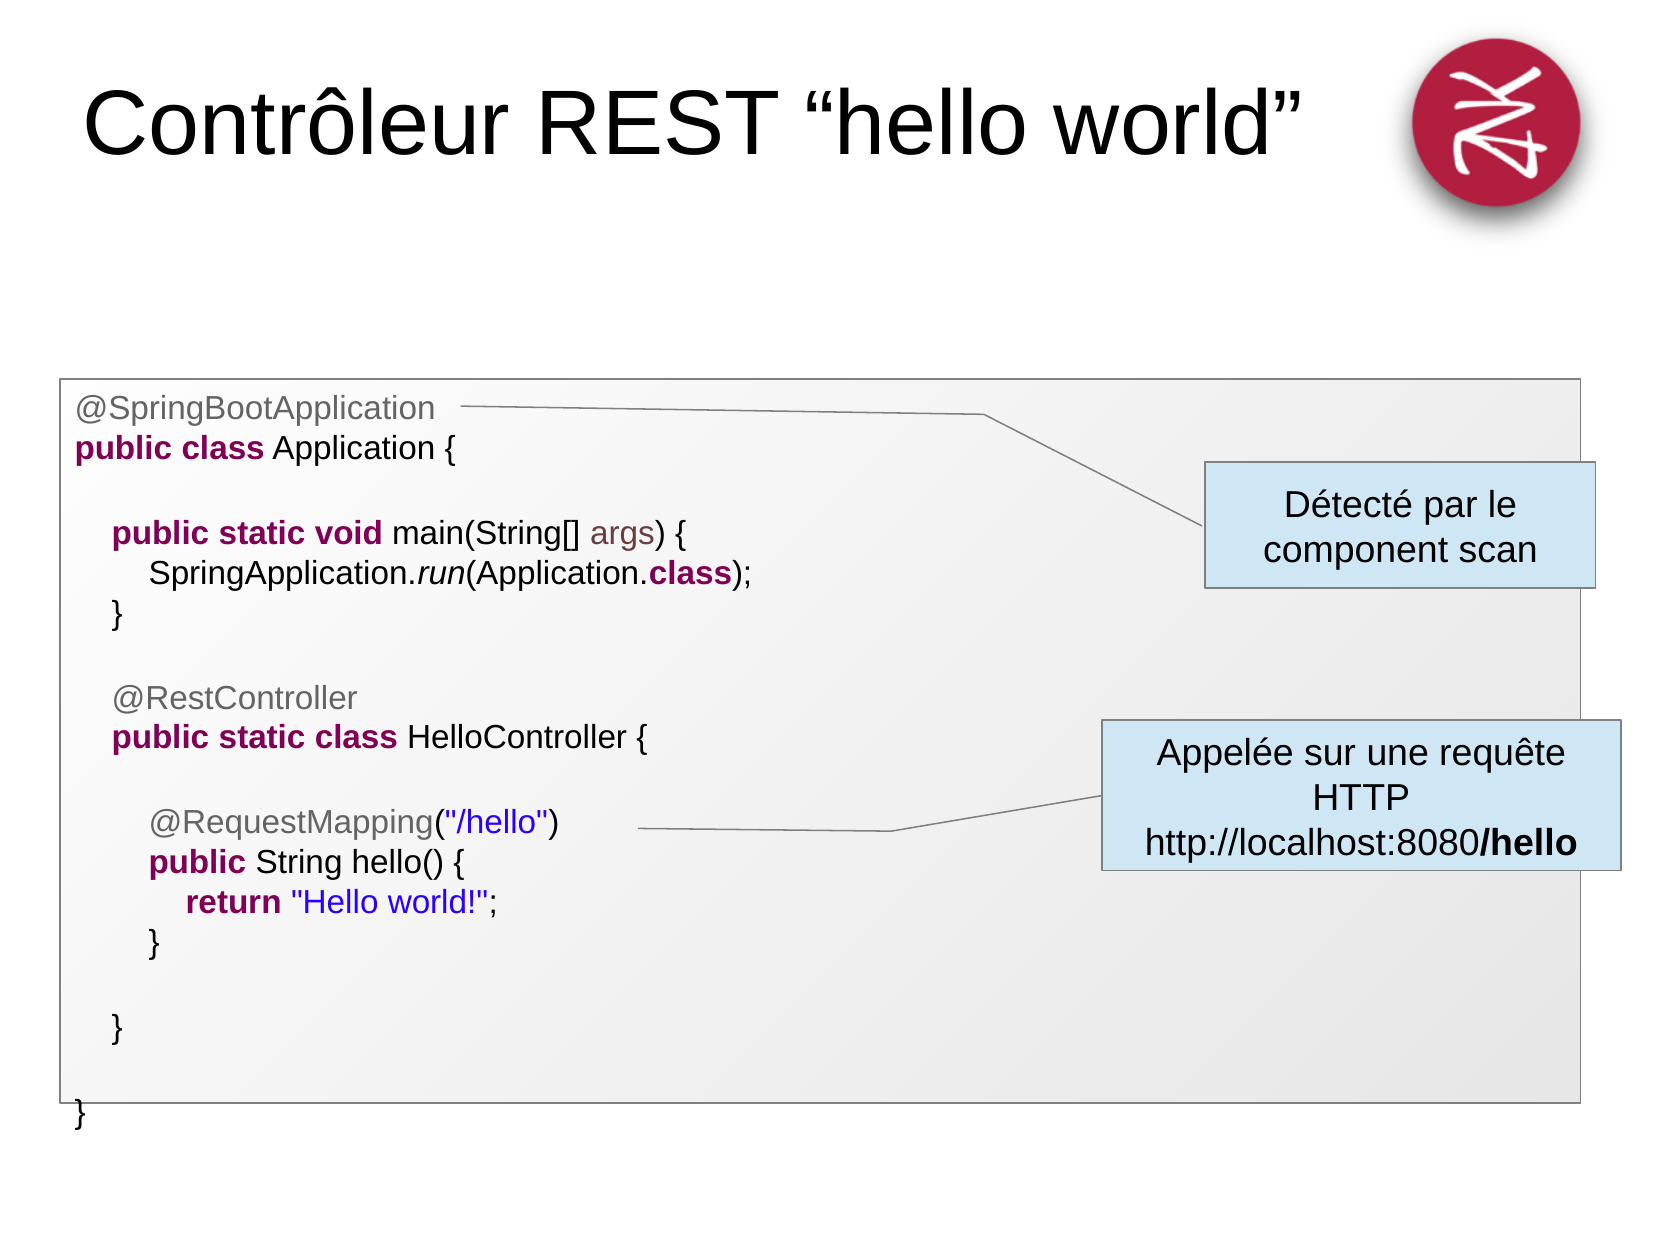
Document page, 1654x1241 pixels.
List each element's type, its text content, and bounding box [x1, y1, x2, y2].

text_box Détecté par le component scan [1205, 462, 1595, 588]
picture [1374, 13, 1619, 258]
text_box @SpringBootApplication public class Application { public static void main(String[] args) { SpringApplication.run(Application.class); } @RestController public static class HelloController { @RequestMapping("/hello") public String hello() { return "Hello world!"; } } } [59, 378, 1581, 1104]
text_box Contrôleur REST “hello world” [82, 13, 1571, 221]
text_box Appelée sur une requête HTTP http://localhost:8080/hello [1102, 720, 1621, 870]
